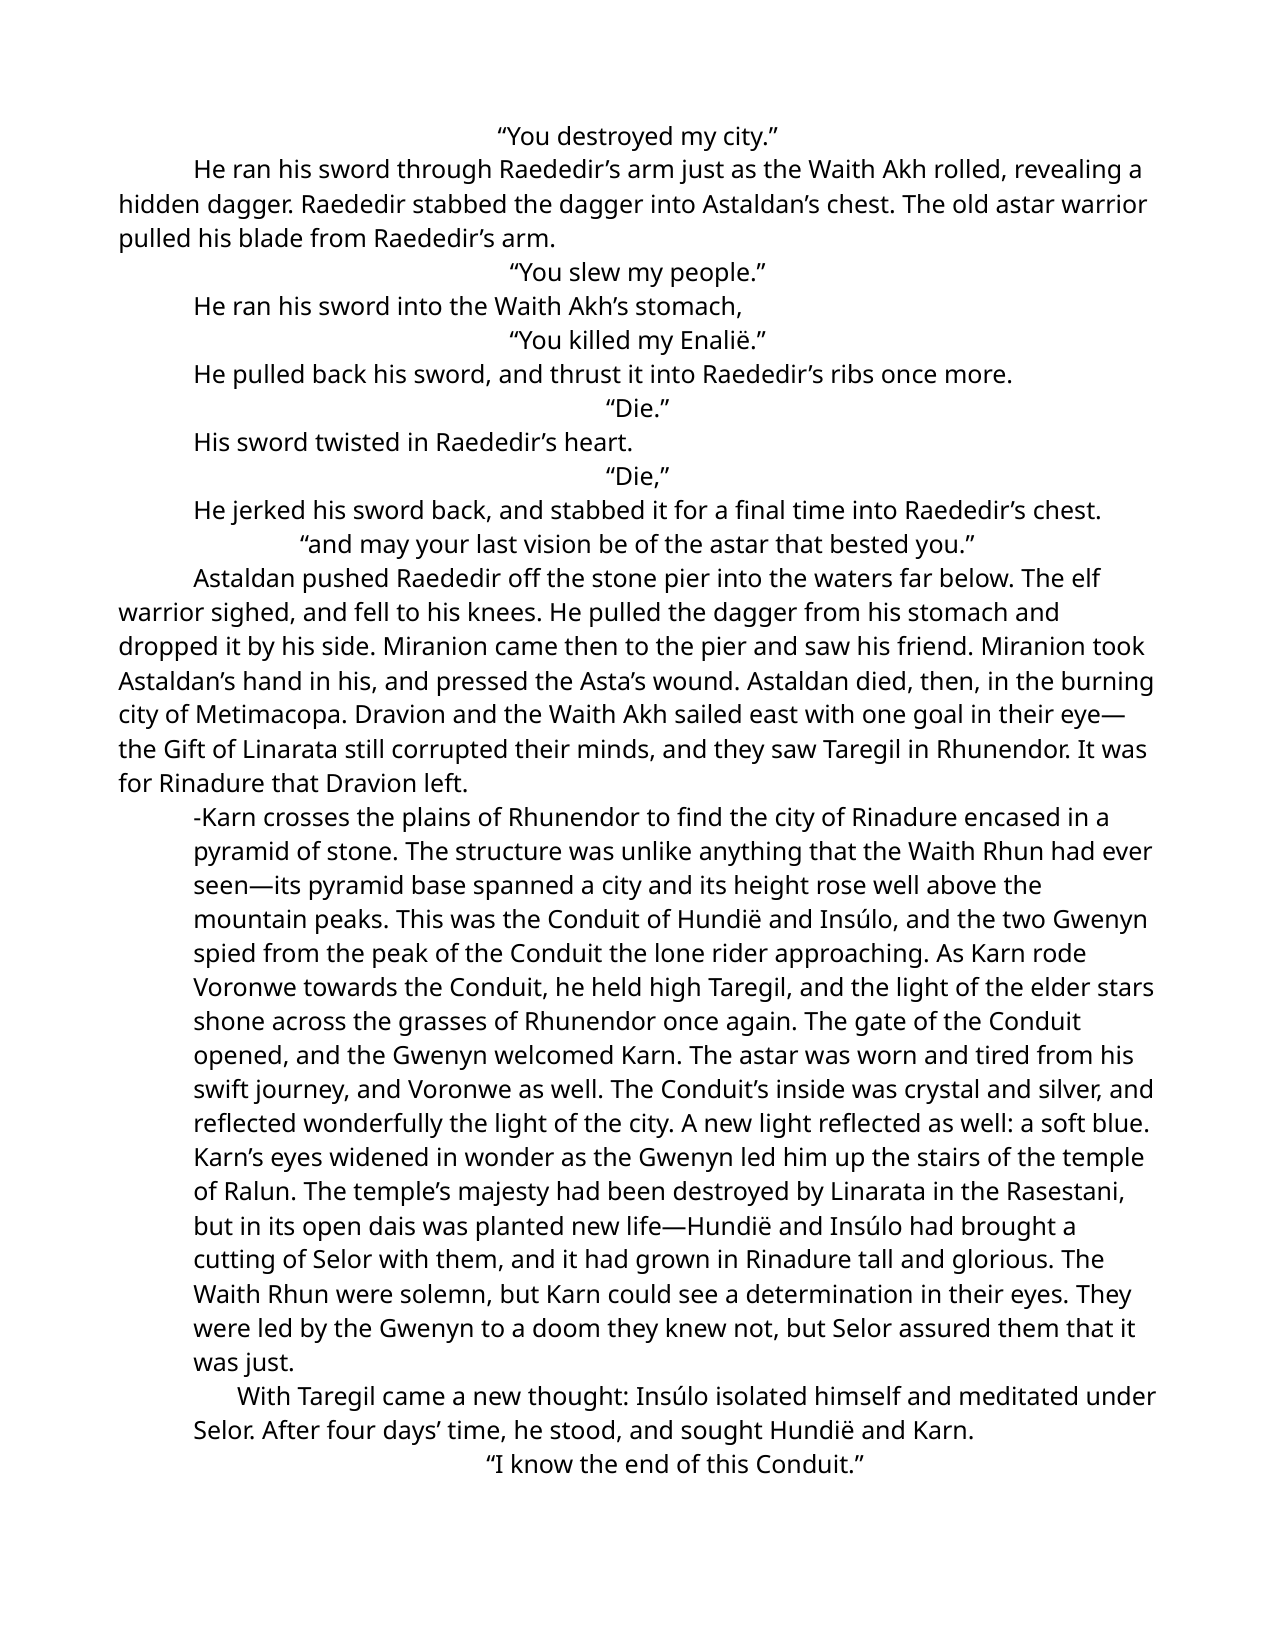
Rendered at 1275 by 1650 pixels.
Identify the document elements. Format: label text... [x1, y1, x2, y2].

text He jerked his sword back, and stabbed it for a final time into Raededir’s chest. [118, 493, 1157, 527]
text He ran his sword through Raededir’s arm just as the Waith Akh rolled, revealing a hidden dagger. Raededir stabbed the dagger into Astaldan’s chest. The old astar warrior pulled his blade from Raededir’s arm. [118, 152, 1157, 254]
text His sword twisted in Raededir’s heart. [118, 425, 1157, 459]
text “I know the end of this Conduit.” [193, 1447, 1157, 1481]
text “You slew my people.” [118, 254, 1157, 288]
text -Karn crosses the plains of Rhunendor to find the city of Rinadure encased in a pyramid of stone. The structure was unlike anything that the Waith Rhun had ever seen—its pyramid base spanned a city and its height rose well above the mountain peaks. This was the Conduit of Hundië and Insúlo, and the two Gwenyn spied from the peak of the Conduit the lone rider approaching. As Karn rode Voronwe towards the Conduit, he held high Taregil, and the light of the elder stars shone across the grasses of Rhunendor once again. The gate of the Conduit opened, and the Gwenyn welcomed Karn. The astar was worn and tired from his swift journey, and Voronwe as well. The Conduit’s inside was crystal and silver, and reflected wonderfully the light of the city. A new light reflected as well: a soft blue. Karn’s eyes widened in wonder as the Gwenyn led him up the stairs of the temple of Ralun. The temple’s majesty had been destroyed by Linarata in the Rasestani, but in its open dais was planted new life—Hundië and Insúlo had brought a cutting of Selor with them, and it had grown in Rinadure tall and glorious. The Waith Rhun were solemn, but Karn could see a determination in their eyes. They were led by the Gwenyn to a doom they knew not, but Selor assured them that it was just. [193, 799, 1157, 1378]
text “Die.” [118, 391, 1157, 425]
text He pulled back his sword, and thrust it into Raededir’s ribs once more. [118, 357, 1157, 391]
text “You killed my Enalië.” [118, 322, 1157, 357]
text “Die,” [118, 459, 1157, 493]
text With Taregil came a new thought: Insúlo isolated himself and meditated under Selor. After four days’ time, he stood, and sought Hundië and Karn. [193, 1378, 1157, 1447]
text He ran his sword into the Waith Akh’s stomach, [118, 288, 1157, 322]
text “and may your last vision be of the astar that bested you.” [118, 527, 1157, 561]
text “You destroyed my city.” [118, 118, 1157, 152]
text Astaldan pushed Raededir off the stone pier into the waters far below. The elf warrior sighed, and fell to his knees. He pulled the dagger from his stomach and dropped it by his side. Miranion came then to the pier and saw his friend. Miranion took Astaldan’s hand in his, and pressed the Asta’s wound. Astaldan died, then, in the burning city of Metimacopa. Dravion and the Waith Akh sailed east with one goal in their eye—the Gift of Linarata still corrupted their minds, and they saw Taregil in Rhunendor. It was for Rinadure that Dravion left. [118, 561, 1157, 799]
